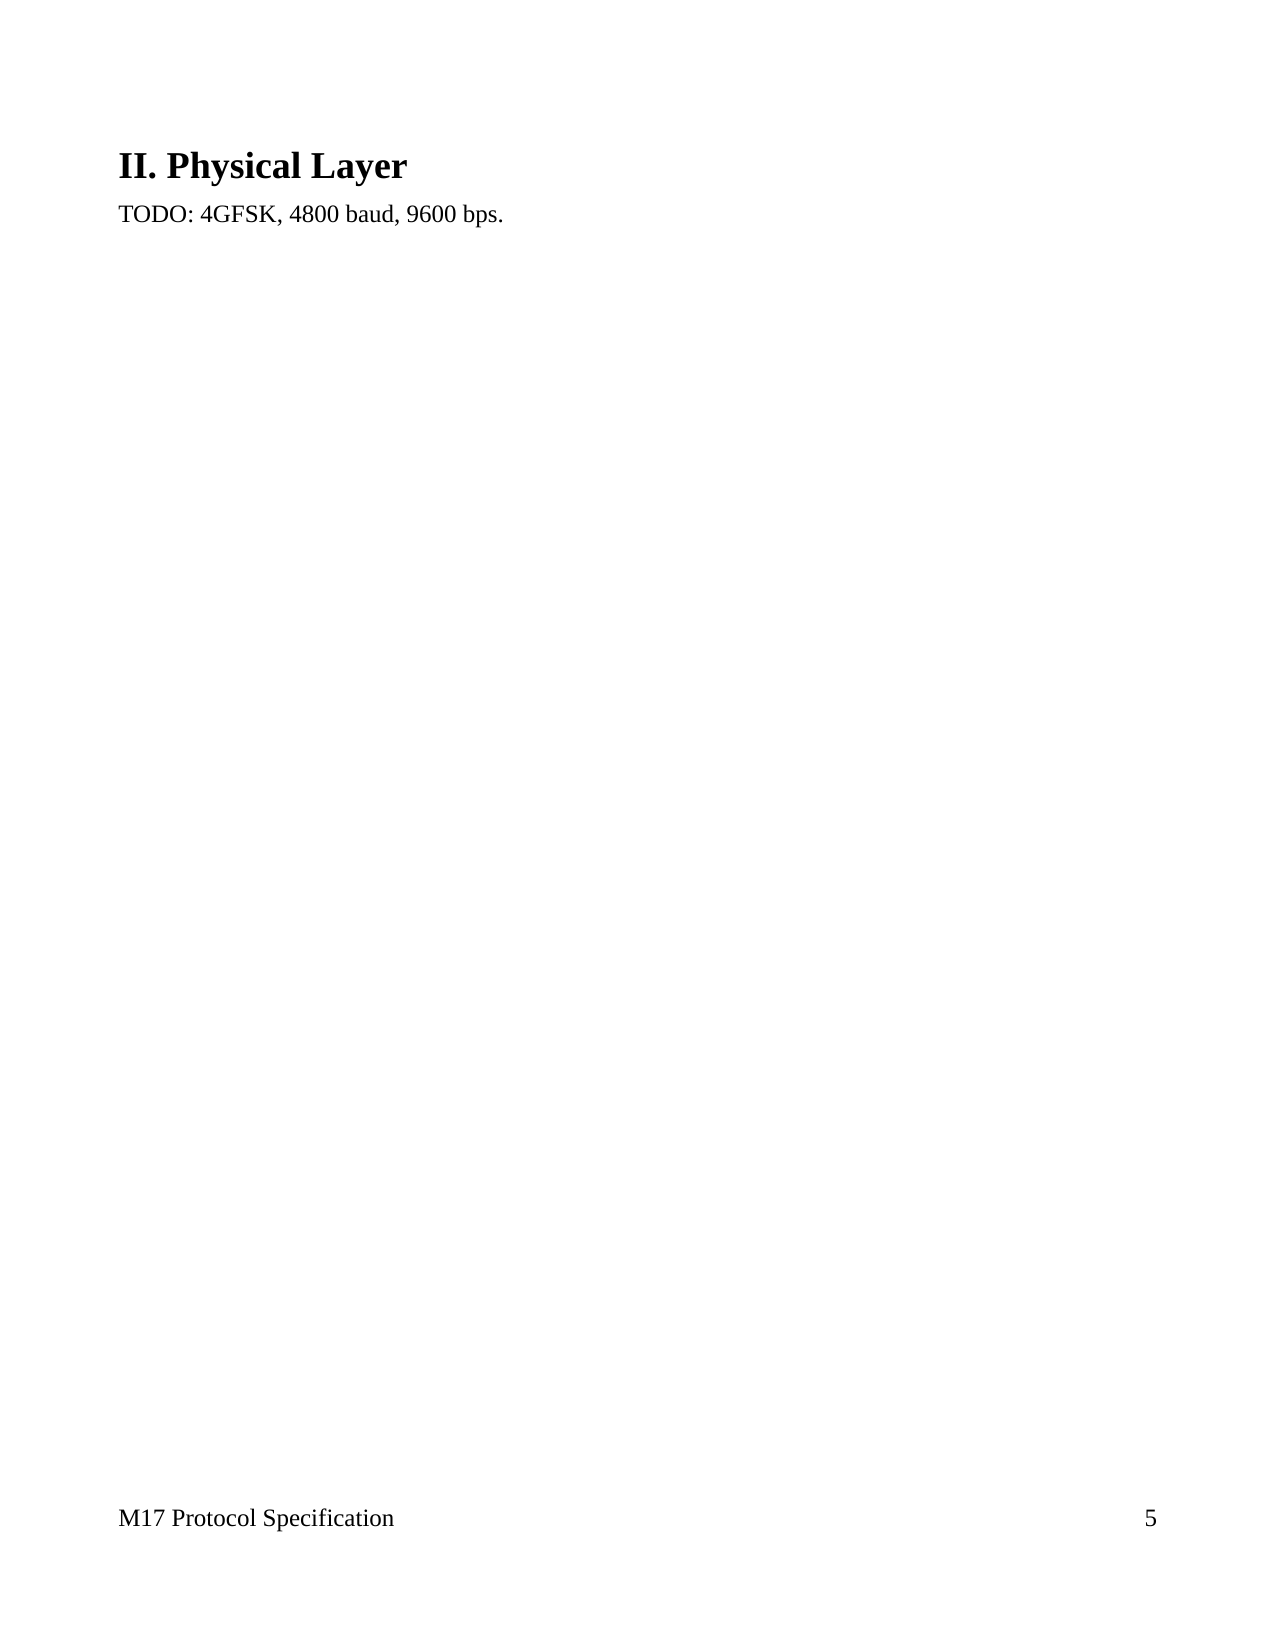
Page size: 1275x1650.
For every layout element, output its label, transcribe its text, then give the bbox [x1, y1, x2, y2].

subtitle II. Physical Layer [118, 143, 1157, 187]
text TODO: 4GFSK, 4800 baud, 9600 bps. [118, 199, 1157, 228]
